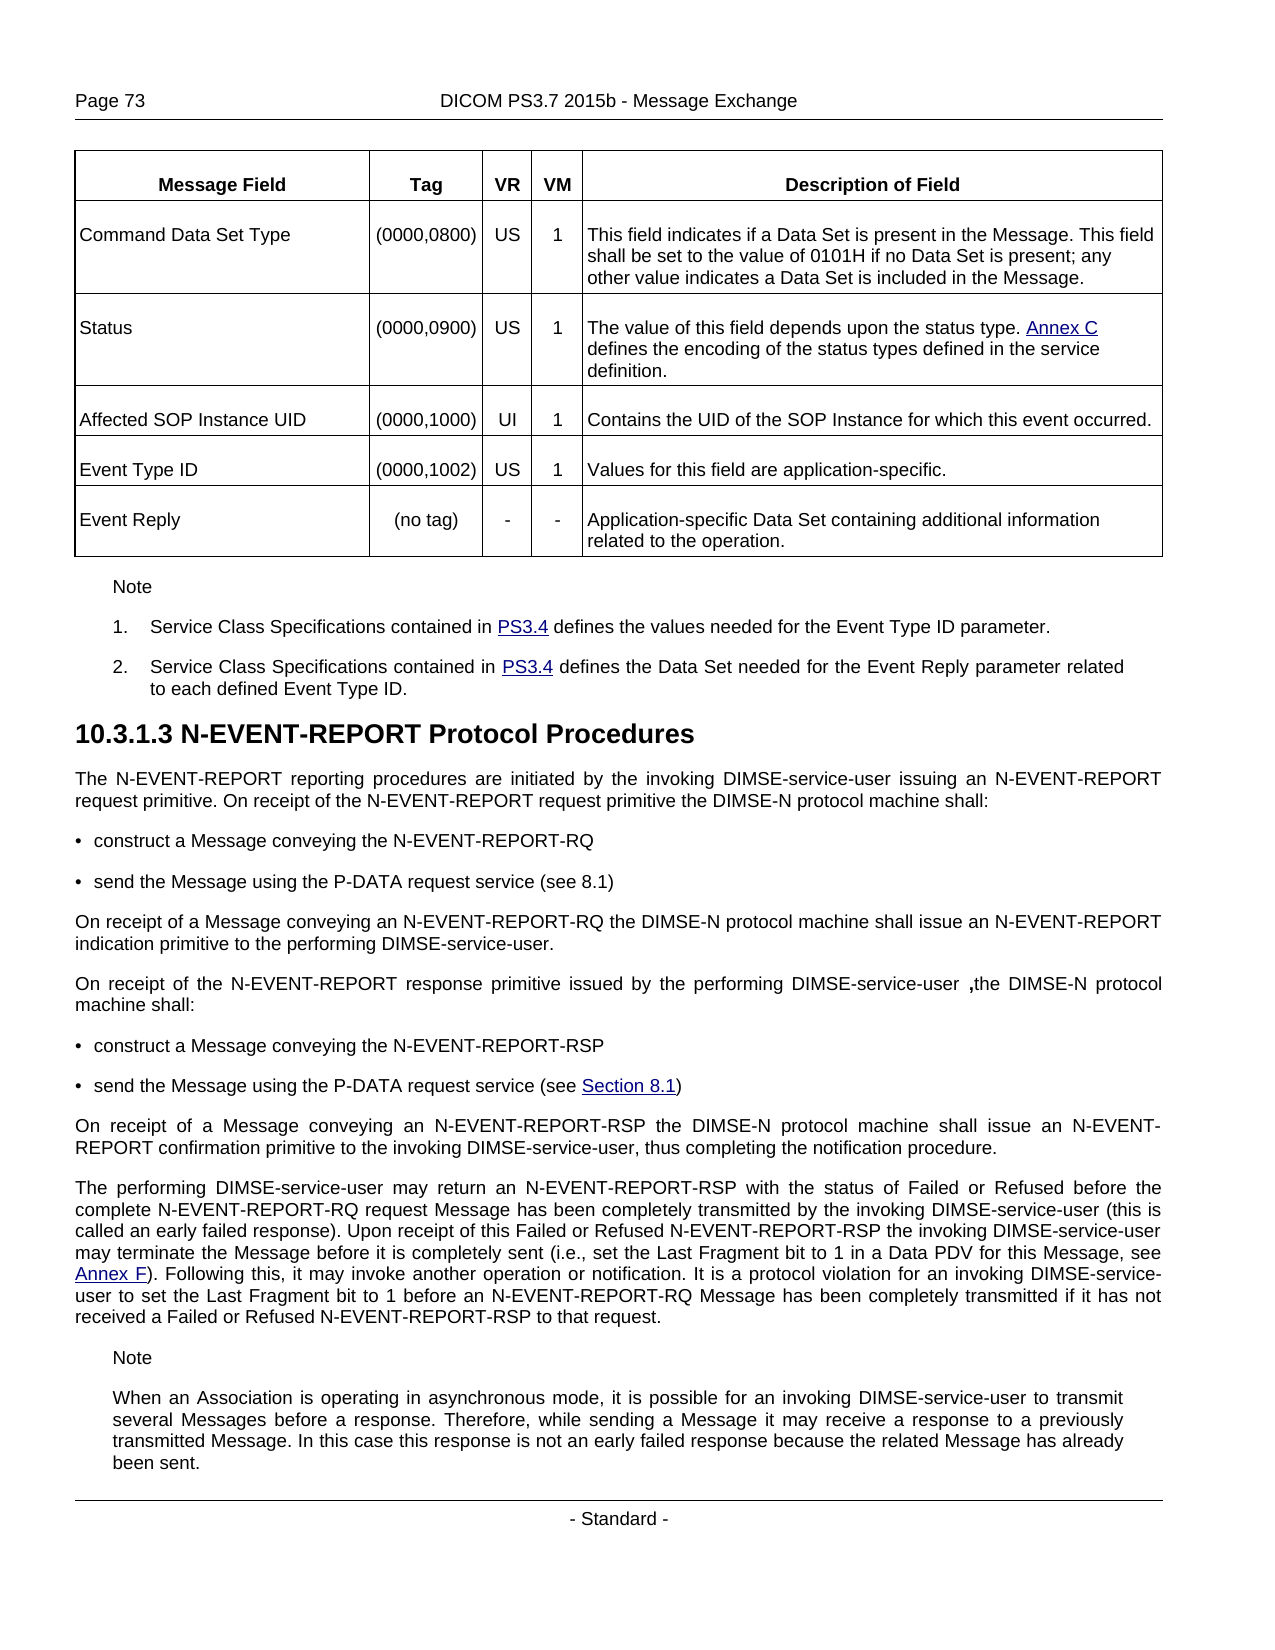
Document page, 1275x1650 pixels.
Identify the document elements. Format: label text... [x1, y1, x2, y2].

table_cell Contains the UID of the SOP Instance for which this event occurred. [583, 386, 1162, 435]
table_cell Event Reply [76, 486, 369, 556]
list Service Class Specifications contained in PS3.4 defines the values needed for the Event Type ID parameter. [112, 616, 1125, 638]
table_cell This field indicates if a Data Set is present in the Message. This field shall be set to the value of 0101H if no Data Set is present; any other value indicates a Data Set is included in the Message. [583, 201, 1162, 292]
table_cell (0000,1002) [370, 436, 482, 485]
table_cell Affected SOP Instance UID [76, 386, 369, 435]
table_cell Values for this field are application-specific. [583, 436, 1162, 485]
table_cell 1 [532, 386, 582, 435]
list construct a Message conveying the N-EVENT-REPORT-RQ [75, 830, 1162, 852]
list send the Message using the P-DATA request service (see 8.1) [75, 870, 1162, 892]
table_cell 1 [532, 436, 582, 485]
text The N-EVENT-REPORT reporting procedures are initiated by the invoking DIMSE-service-user issuing an N-EVENT-REPORT request primitive. On receipt of the N-EVENT-REPORT request primitive the DIMSE-N protocol machine shall: [75, 768, 1162, 811]
table_cell UI [483, 386, 531, 435]
table_cell Command Data Set Type [76, 201, 369, 292]
table_cell (0000,0800) [370, 201, 482, 292]
table_cell Application-specific Data Set containing additional information related to the operation. [583, 486, 1162, 556]
text On receipt of the N-EVENT-REPORT response primitive issued by the performing DIMSE-service-user ,the DIMSE-N protocol machine shall: [75, 973, 1162, 1016]
table_cell - [532, 486, 582, 556]
text On receipt of a Message conveying an N-EVENT-REPORT-RQ the DIMSE-N protocol machine shall issue an N-EVENT-REPORT indication primitive to the performing DIMSE-service-user. [75, 911, 1162, 954]
table_header Message Field [76, 151, 369, 200]
table_header Description of Field [583, 151, 1162, 200]
table_cell - [483, 486, 531, 556]
text The performing DIMSE-service-user may return an N-EVENT-REPORT-RSP with the status of Failed or Refused before the complete N-EVENT-REPORT-RQ request Message has been completely transmitted by the invoking DIMSE-service-user (this is called an early failed response). Upon receipt of this Failed or Refused N-EVENT-REPORT-RSP the invoking DIMSE-service-user may terminate the Message before it is completely sent (i.e., set the Last Fragment bit to 1 in a Data PDV for this Message, see Annex F). Following this, it may invoke another operation or notification. It is a protocol violation for an invoking DIMSE-service-user to set the Last Fragment bit to 1 before an N-EVENT-REPORT-RQ Message has been completely transmitted if it has not received a Failed or Refused N-EVENT-REPORT-RSP to that request. [75, 1177, 1162, 1328]
list Service Class Specifications contained in PS3.4 defines the Data Set needed for the Event Reply parameter related to each defined Event Type ID. [112, 656, 1125, 699]
text When an Association is operating in asynchronous mode, it is possible for an invoking DIMSE-service-user to transmit several Messages before a response. Therefore, while sending a Message it may receive a response to a previously transmitted Message. In this case this response is not an early failed response because the related Message has already been sent. [112, 1387, 1125, 1473]
table_cell (0000,1000) [370, 386, 482, 435]
text 10.3.1.3 N-EVENT-REPORT Protocol Procedures [75, 718, 1162, 749]
list send the Message using the P-DATA request service (see Section 8.1) [75, 1075, 1162, 1096]
table_cell 1 [532, 201, 582, 292]
table_cell (no tag) [370, 486, 482, 556]
table_cell 1 [532, 294, 582, 385]
table_cell (0000,0900) [370, 294, 482, 385]
table_cell US [483, 294, 531, 385]
table_cell US [483, 201, 531, 292]
table_header Tag [370, 151, 482, 200]
table_cell The value of this field depends upon the status type. Annex C defines the encoding of the status types defined in the service definition. [583, 294, 1162, 385]
table_cell Event Type ID [76, 436, 369, 485]
table_cell US [483, 436, 531, 485]
text Note [112, 1347, 1125, 1368]
list construct a Message conveying the N-EVENT-REPORT-RSP [75, 1034, 1162, 1056]
text On receipt of a Message conveying an N-EVENT-REPORT-RSP the DIMSE-N protocol machine shall issue an N-EVENT-REPORT confirmation primitive to the invoking DIMSE-service-user, thus completing the notification procedure. [75, 1115, 1162, 1158]
table_header VM [532, 151, 582, 200]
text Note [112, 576, 1125, 597]
table_cell Status [76, 294, 369, 385]
table_header VR [483, 151, 531, 200]
